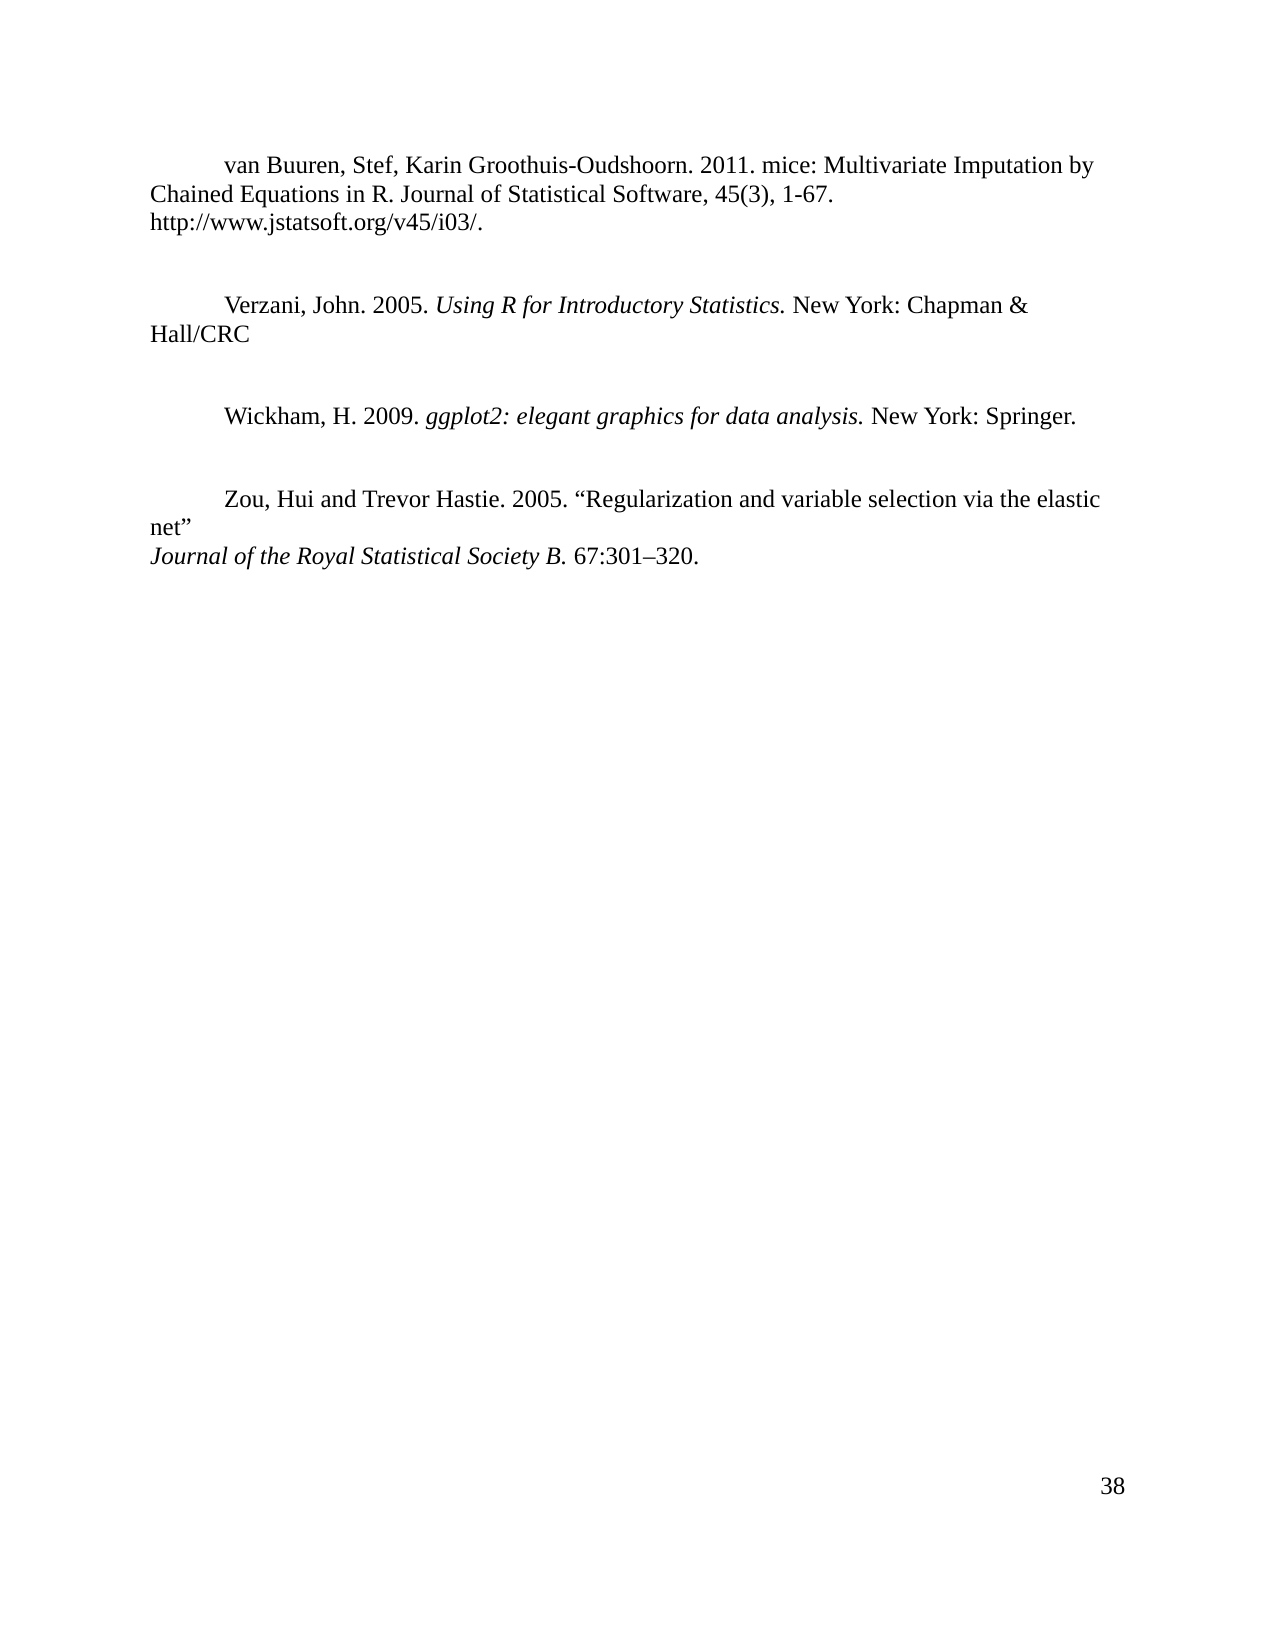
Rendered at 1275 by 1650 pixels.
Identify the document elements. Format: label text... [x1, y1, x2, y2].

text Verzani, John. 2005. Using R for Introductory Statistics. New York: Chapman & Hall/CRC [150, 290, 1125, 347]
text Wickham, H. 2009. ggplot2: elegant graphics for data analysis. New York: Springer. [150, 401, 1125, 430]
text van Buuren, Stef, Karin Groothuis-Oudshoorn. 2011. mice: Multivariate Imputation by Chained Equations in R. Journal of Statistical Software, 45(3), 1-67. http://www.jstatsoft.org/v45/i03/. [150, 150, 1125, 236]
text Zou, Hui and Trevor Hastie. 2005. “Regularization and variable selection via the elastic net” [150, 484, 1125, 541]
text Journal of the Royal Statistical Society B. 67:301–320. [150, 541, 1125, 570]
